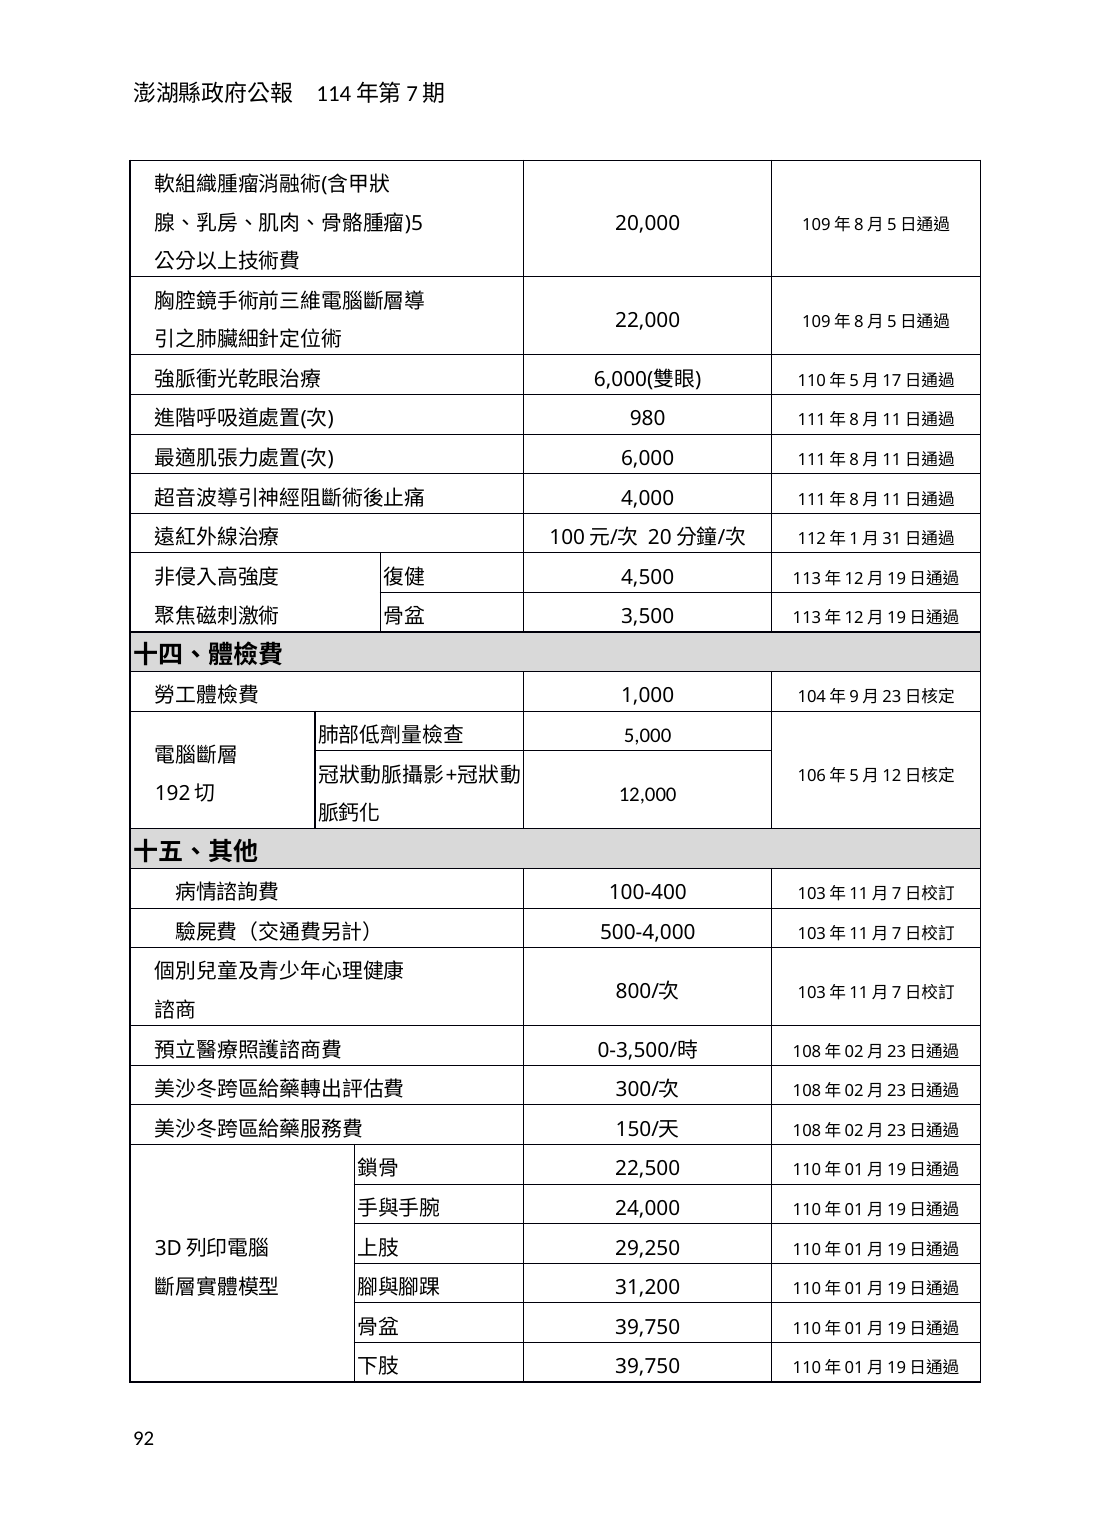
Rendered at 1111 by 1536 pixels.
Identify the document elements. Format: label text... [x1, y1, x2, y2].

table_cell 預立醫療照護諮商費 [131, 1026, 523, 1065]
table_cell 111年8月11日通過 [772, 474, 980, 513]
table_cell 5,000 [524, 712, 771, 750]
table_cell 電腦斷層 192切 [131, 712, 314, 828]
table_cell 6,000(雙眼) [524, 355, 771, 394]
table_cell 骨盆 [381, 593, 523, 631]
table_cell 勞工體檢費 [131, 672, 523, 711]
table_cell 驗屍費（交通費另計） [131, 909, 523, 947]
table_cell 進階呼吸道處置(次) [131, 395, 523, 433]
table_cell 110年01月19日通過 [772, 1343, 980, 1381]
table_cell 24,000 [524, 1185, 771, 1223]
table_cell 22,500 [524, 1145, 771, 1183]
table_cell 110年01月19日通過 [772, 1185, 980, 1223]
table_cell 強脈衝光乾眼治療 [131, 355, 523, 394]
table_cell 103年11月7日校訂 [772, 948, 980, 1025]
table_cell 109年8月5日通過 [772, 161, 980, 276]
table_cell 103年11月7日校訂 [772, 909, 980, 947]
table_cell 復健 [381, 553, 523, 592]
table_cell 103年11月7日校訂 [772, 869, 980, 907]
table_cell 108年02月23日通過 [772, 1066, 980, 1104]
table_cell 29,250 [524, 1224, 771, 1263]
table_cell 4,000 [524, 474, 771, 513]
table_cell 超音波導引神經阻斷術後止痛 [131, 474, 523, 513]
table_cell 肺部低劑量檢查 [316, 712, 523, 750]
table_cell 111年8月11日通過 [772, 395, 980, 433]
table_cell 12,000 [524, 751, 771, 828]
table_cell 113年12月19日通過 [772, 553, 980, 592]
table_cell 300/次 [524, 1066, 771, 1104]
table_cell 上肢 [355, 1224, 523, 1263]
table_cell 鎖骨 [355, 1145, 523, 1183]
table_cell 冠狀動脈攝影+冠狀動脈鈣化 [316, 751, 523, 828]
table_cell 500-4,000 [524, 909, 771, 947]
table_cell 980 [524, 395, 771, 433]
table_cell 111年8月11日通過 [772, 435, 980, 473]
table_cell 個別兒童及青少年心理健康 諮商 [131, 948, 523, 1025]
table_cell 非侵入高強度 聚焦磁刺激術 [131, 553, 380, 631]
table_cell 20,000 [524, 161, 771, 276]
table_cell 109年8月5日通過 [772, 277, 980, 354]
table_cell 胸腔鏡手術前三維電腦斷層導 引之肺臟細針定位術 [131, 277, 523, 354]
table_cell 110年5月17日通過 [772, 355, 980, 394]
table_cell 106年5月12日核定 [772, 712, 980, 828]
table_cell 骨盆 [355, 1303, 523, 1342]
table_cell 美沙冬跨區給藥轉出評估費 [131, 1066, 523, 1104]
table_cell 十四、體檢費 [131, 633, 980, 671]
table_cell 110年01月19日通過 [772, 1224, 980, 1263]
table_cell 3,500 [524, 593, 771, 631]
table_cell 39,750 [524, 1343, 771, 1381]
table_cell 110年01月19日通過 [772, 1264, 980, 1302]
table_cell 112年1月31日通過 [772, 514, 980, 552]
table_cell 3D列印電腦 斷層實體模型 [131, 1145, 354, 1381]
table_cell 39,750 [524, 1303, 771, 1342]
table_cell 0-3,500/時 [524, 1026, 771, 1065]
table_cell 4,500 [524, 553, 771, 592]
table_cell 100元/次 20分鐘/次 [524, 514, 771, 552]
table_cell 下肢 [355, 1343, 523, 1381]
table_cell 108年02月23日通過 [772, 1026, 980, 1065]
table_cell 108年02月23日通過 [772, 1105, 980, 1144]
table_cell 150/天 [524, 1105, 771, 1144]
table_cell 110年01月19日通過 [772, 1145, 980, 1183]
table_cell 十五、其他 [131, 829, 980, 868]
table_cell 腳與腳踝 [355, 1264, 523, 1302]
table_cell 6,000 [524, 435, 771, 473]
table_cell 22,000 [524, 277, 771, 354]
table_cell 1,000 [524, 672, 771, 711]
table_cell 110年01月19日通過 [772, 1303, 980, 1342]
table_cell 病情諮詢費 [131, 869, 523, 907]
table_cell 最適肌張力處置(次) [131, 435, 523, 473]
table_cell 113年12月19日通過 [772, 593, 980, 631]
table_cell 100-400 [524, 869, 771, 907]
table_cell 31,200 [524, 1264, 771, 1302]
table_cell 軟組織腫瘤消融術(含甲狀 腺、乳房、肌肉、骨骼腫瘤)5 公分以上技術費 [131, 161, 523, 276]
table_cell 手與手腕 [355, 1185, 523, 1223]
table_cell 104年9月23日核定 [772, 672, 980, 711]
table_cell 美沙冬跨區給藥服務費 [131, 1105, 523, 1144]
table_cell 800/次 [524, 948, 771, 1025]
table_cell 遠紅外線治療 [131, 514, 523, 552]
